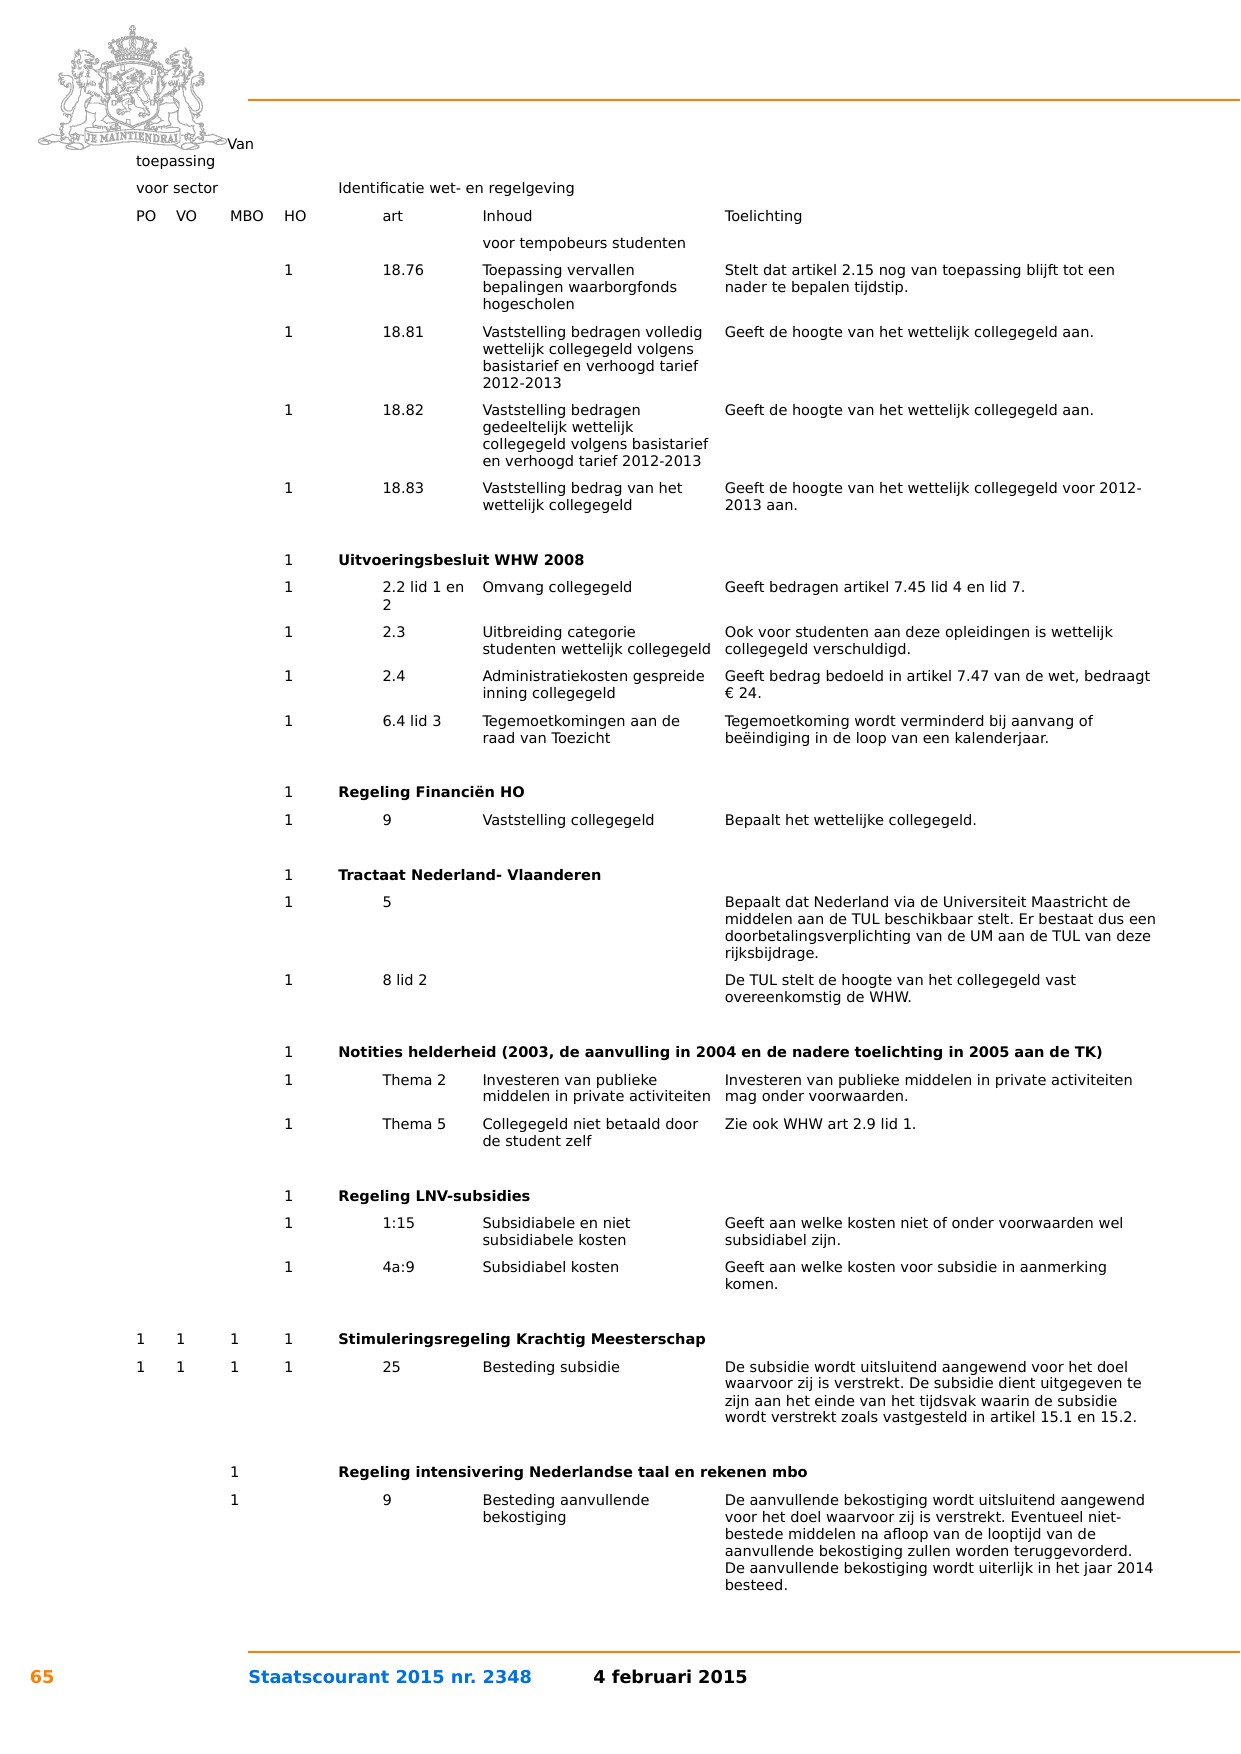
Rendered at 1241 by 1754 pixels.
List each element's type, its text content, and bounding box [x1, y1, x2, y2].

table_cell Vaststelling bedragen volledig wettelijk collegegeld volgens basistarief en verhoogd tarief 2012-2013 [477, 319, 718, 396]
table_cell [719, 1155, 1163, 1182]
table_cell 1 [279, 862, 332, 888]
table_cell Vaststelling bedrag van het wettelijk collegegeld [477, 476, 718, 519]
table_cell [224, 319, 278, 396]
table_cell De aanvullende bekostiging wordt uitsluitend aangewend voor het doel waarvoor zij is verstrekt. Eventueel niet-bestede middelen na afloop van de looptijd van de aanvullende bekostiging zullen worden teruggevorderd. De aanvullende bekostiging wordt uiterlijk in het jaar 2014 besteed. [719, 1487, 1163, 1598]
table_cell [224, 547, 278, 574]
table_cell 1 [279, 476, 332, 519]
table_cell [377, 1432, 476, 1458]
table_cell Notities helderheid (2003, de aanvulling in 2004 en de nadere toelichting in 2005 aan de TK) [333, 1039, 1163, 1066]
table_cell [719, 862, 1163, 888]
table_cell [224, 476, 278, 519]
table_header [719, 131, 1163, 174]
table_cell [171, 520, 223, 546]
table_cell 1 [279, 1255, 332, 1298]
table_cell [171, 1067, 223, 1110]
table_header Van toepassing [131, 131, 332, 174]
table_cell 1 [171, 1326, 223, 1353]
table_cell [279, 1299, 332, 1325]
table_header [377, 131, 476, 174]
table_cell 9 [377, 807, 476, 833]
table_cell 18.76 [377, 258, 476, 318]
table_cell [171, 575, 223, 618]
table_cell [333, 1012, 376, 1038]
table_cell 1 [131, 1326, 169, 1353]
table_cell 1 [224, 1487, 278, 1598]
table_cell Toepassing vervallen bepalingen waarborgfonds hogescholen [477, 258, 718, 318]
table_cell Geeft bedrag bedoeld in artikel 7.47 van de wet, bedraagt € 24. [719, 664, 1163, 707]
table_cell [171, 708, 223, 751]
table_cell [131, 834, 169, 861]
table_cell 1 [279, 1183, 332, 1209]
table_cell [131, 889, 169, 966]
table_cell [224, 1210, 278, 1253]
table_cell [333, 397, 376, 474]
table_cell [719, 1432, 1163, 1458]
table_cell 1 [279, 575, 332, 618]
table_cell voor sector [131, 175, 278, 202]
table_cell [171, 1460, 223, 1486]
table_cell 1 [279, 1039, 332, 1066]
table_cell Tegemoetkoming wordt verminderd bij aanvang of beëindiging in de loop van een kalenderjaar. [719, 708, 1163, 751]
table_cell 1 [279, 664, 332, 707]
table_cell 5 [377, 889, 476, 966]
table_cell [171, 230, 223, 256]
table_cell Zie ook WHW art 2.9 lid 1. [719, 1111, 1163, 1154]
table_cell [171, 1210, 223, 1253]
table_cell 1 [224, 1460, 278, 1486]
table_cell [171, 752, 223, 778]
table_cell [131, 619, 169, 662]
table_cell [333, 203, 376, 229]
table_cell 8 lid 2 [377, 968, 476, 1011]
table_cell [224, 807, 278, 833]
table_cell 18.82 [377, 397, 476, 474]
table_cell [224, 1039, 278, 1066]
table_cell [279, 230, 332, 256]
table_cell [224, 1255, 278, 1298]
table_cell [377, 752, 476, 778]
table_cell [131, 319, 169, 396]
table_cell [333, 834, 376, 861]
table_cell [224, 258, 278, 318]
table_cell 2.2 lid 1 en 2 [377, 575, 476, 618]
table_cell Administratiekosten gespreide inning collegegeld [477, 664, 718, 707]
table_cell [131, 1210, 169, 1253]
table_cell [333, 968, 376, 1011]
table_cell [477, 889, 718, 966]
table_cell [224, 889, 278, 966]
table_cell [333, 520, 376, 546]
table_header [333, 131, 376, 174]
table_cell Uitbreiding categorie studenten wettelijk collegegeld [477, 619, 718, 662]
table_cell Geeft aan welke kosten niet of onder voorwaarden wel subsidiabel zijn. [719, 1210, 1163, 1253]
table_cell [131, 1255, 169, 1298]
table_cell [171, 780, 223, 806]
table_cell 6.4 lid 3 [377, 708, 476, 751]
table_cell [719, 520, 1163, 546]
table_cell [131, 1155, 169, 1182]
table_cell [131, 1432, 169, 1458]
table_cell Investeren van publieke middelen in private activiteiten mag onder voorwaarden. [719, 1067, 1163, 1110]
table_cell [333, 1487, 376, 1598]
table_cell Geeft de hoogte van het wettelijk collegegeld aan. [719, 397, 1163, 474]
table_cell [719, 752, 1163, 778]
table_cell [131, 752, 169, 778]
table_cell 25 [377, 1354, 476, 1431]
table_cell [333, 708, 376, 751]
table_cell 1:15 [377, 1210, 476, 1253]
table_cell [224, 575, 278, 618]
table_cell 1 [279, 619, 332, 662]
table_cell art [377, 203, 476, 229]
table_cell [333, 1432, 376, 1458]
table_cell Stimuleringsregeling Krachtig Meesterschap [333, 1326, 1163, 1353]
table_cell Thema 5 [377, 1111, 476, 1154]
table_cell Collegegeld niet betaald door de student zelf [477, 1111, 718, 1154]
table_cell [719, 175, 1163, 202]
table_cell [131, 1299, 169, 1325]
table_cell Regeling Financiën HO [333, 780, 718, 806]
table_cell 1 [279, 319, 332, 396]
table_cell [333, 1111, 376, 1154]
table_cell 4a:9 [377, 1255, 476, 1298]
table_cell [131, 476, 169, 519]
table_cell 1 [279, 1326, 332, 1353]
table_cell 9 [377, 1487, 476, 1598]
picture [38, 25, 227, 150]
table_cell [333, 1299, 376, 1325]
table_cell VO [171, 203, 223, 229]
table_cell [224, 397, 278, 474]
table_cell Investeren van publieke middelen in private activiteiten [477, 1067, 718, 1110]
table_cell [224, 780, 278, 806]
table_cell [171, 889, 223, 966]
table_header [477, 131, 718, 174]
table_cell [224, 230, 278, 256]
table_cell [224, 520, 278, 546]
table_cell [333, 319, 376, 396]
table_cell [719, 230, 1163, 256]
table_cell [171, 862, 223, 888]
table_cell [171, 619, 223, 662]
table_cell Regeling LNV-subsidies [333, 1183, 718, 1209]
table_cell Bepaalt het wettelijke collegegeld. [719, 807, 1163, 833]
table_cell Tegemoetkomingen aan de raad van Toezicht [477, 708, 718, 751]
table_cell [377, 1012, 476, 1038]
table_cell [131, 807, 169, 833]
table_cell Geeft de hoogte van het wettelijk collegegeld voor 2012-2013 aan. [719, 476, 1163, 519]
table_cell Stelt dat artikel 2.15 nog van toepassing blijft tot een nader te bepalen tijdstip. [719, 258, 1163, 318]
table_cell Ook voor studenten aan deze opleidingen is wettelijk collegegeld verschuldigd. [719, 619, 1163, 662]
table_cell [171, 476, 223, 519]
table_cell [131, 1111, 169, 1154]
table_cell Inhoud [477, 203, 718, 229]
table_cell Toelichting [719, 203, 1163, 229]
table_cell [131, 397, 169, 474]
table_cell [224, 1432, 278, 1458]
table_cell [279, 520, 332, 546]
table_cell 18.83 [377, 476, 476, 519]
table_cell [171, 664, 223, 707]
table_cell [477, 752, 718, 778]
table_cell [171, 807, 223, 833]
table_cell Geeft bedragen artikel 7.45 lid 4 en lid 7. [719, 575, 1163, 618]
table_cell 1 [279, 708, 332, 751]
table_cell [131, 1460, 169, 1486]
table_cell 1 [279, 1354, 332, 1431]
table_cell [719, 1012, 1163, 1038]
table_cell [131, 547, 169, 574]
table_cell [171, 1432, 223, 1458]
table_cell [719, 780, 1163, 806]
table_cell [377, 1155, 476, 1182]
table_cell [333, 230, 376, 256]
table_cell [224, 1111, 278, 1154]
table_cell [171, 1255, 223, 1298]
table_cell [224, 708, 278, 751]
table_cell [477, 1012, 718, 1038]
table_cell [333, 476, 376, 519]
table_cell [224, 664, 278, 707]
table_cell 1 [279, 807, 332, 833]
table_cell [333, 752, 376, 778]
table_cell [224, 862, 278, 888]
table_cell [131, 708, 169, 751]
table_cell [224, 619, 278, 662]
table_cell De subsidie wordt uitsluitend aangewend voor het doel waarvoor zij is verstrekt. De subsidie dient uitgegeven te zijn aan het einde van het tijdsvak waarin de subsidie wordt verstrekt zoals vastgesteld in artikel 15.1 en 15.2. [719, 1354, 1163, 1431]
table_cell [171, 258, 223, 318]
table_cell 2.3 [377, 619, 476, 662]
table_cell [477, 520, 718, 546]
table_cell [719, 1183, 1163, 1209]
table_cell [171, 968, 223, 1011]
table_cell [224, 1299, 278, 1325]
table_cell [333, 889, 376, 966]
table_cell [131, 1183, 169, 1209]
table_cell [333, 1210, 376, 1253]
table_cell [131, 862, 169, 888]
table_cell 1 [279, 397, 332, 474]
table_cell [131, 968, 169, 1011]
table_cell [333, 1067, 376, 1110]
table_cell De TUL stelt de hoogte van het collegegeld vast overeenkomstig de WHW. [719, 968, 1163, 1011]
table_cell [131, 1067, 169, 1110]
table_cell [171, 834, 223, 861]
table_cell [131, 230, 169, 256]
table_cell Besteding aanvullende bekostiging [477, 1487, 718, 1598]
table_cell [171, 1111, 223, 1154]
table_cell [477, 1155, 718, 1182]
table_cell [171, 319, 223, 396]
table_cell [131, 664, 169, 707]
table_cell [719, 547, 1163, 574]
table_cell [171, 397, 223, 474]
table_cell [333, 807, 376, 833]
table_cell [279, 1460, 332, 1486]
table_cell [333, 1354, 376, 1431]
table_cell [131, 1012, 169, 1038]
table_cell PO [131, 203, 169, 229]
table_cell [333, 1255, 376, 1298]
table_cell [171, 547, 223, 574]
table_cell [279, 1012, 332, 1038]
table_cell [224, 968, 278, 1011]
table_cell [224, 752, 278, 778]
table_cell Subsidiabele en niet subsidiabele kosten [477, 1210, 718, 1253]
table_cell [477, 1432, 718, 1458]
table_cell HO [279, 203, 332, 229]
table_cell [171, 1012, 223, 1038]
table_cell 1 [279, 1067, 332, 1110]
table_cell [131, 1039, 169, 1066]
table_cell [171, 1039, 223, 1066]
table_cell [279, 1432, 332, 1458]
table_cell voor tempobeurs studenten [477, 230, 718, 256]
table_cell MBO [224, 203, 278, 229]
table_cell 1 [279, 968, 332, 1011]
table_cell [131, 520, 169, 546]
table_cell 18.81 [377, 319, 476, 396]
table_cell [333, 664, 376, 707]
table_cell 2.4 [377, 664, 476, 707]
table_cell 1 [279, 1111, 332, 1154]
table_cell [333, 258, 376, 318]
table_cell 1 [279, 889, 332, 966]
table_cell [333, 575, 376, 618]
table_cell [279, 1487, 332, 1598]
table_cell 1 [279, 780, 332, 806]
table_cell [719, 1299, 1163, 1325]
table_cell Subsidiabel kosten [477, 1255, 718, 1298]
table_cell Tractaat Nederland- Vlaanderen [333, 862, 718, 888]
table_cell [224, 834, 278, 861]
table_cell Besteding subsidie [477, 1354, 718, 1431]
table_cell 1 [279, 258, 332, 318]
table_cell [224, 1183, 278, 1209]
table_cell Vaststelling bedragen gedeeltelijk wettelijk collegegeld volgens basistarief en verhoogd tarief 2012-2013 [477, 397, 718, 474]
table_cell [224, 1012, 278, 1038]
table_cell [377, 520, 476, 546]
table_cell [377, 1299, 476, 1325]
table_cell 1 [279, 547, 332, 574]
table_cell [377, 230, 476, 256]
table_cell 1 [279, 1210, 332, 1253]
table_cell [279, 1155, 332, 1182]
table_cell [131, 258, 169, 318]
table_cell [279, 175, 332, 202]
table_cell [279, 834, 332, 861]
table_cell [333, 619, 376, 662]
table_cell Omvang collegegeld [477, 575, 718, 618]
table_cell [477, 1299, 718, 1325]
table_cell [171, 1487, 223, 1598]
table_cell Regeling intensivering Nederlandse taal en rekenen mbo [333, 1460, 1163, 1486]
table_cell [171, 1183, 223, 1209]
table_cell 1 [224, 1354, 278, 1431]
table_cell [171, 1155, 223, 1182]
table_cell 1 [171, 1354, 223, 1431]
table_cell Vaststelling collegegeld [477, 807, 718, 833]
table_cell Identificatie wet- en regelgeving [333, 175, 718, 202]
table_cell 1 [224, 1326, 278, 1353]
table_cell [477, 834, 718, 861]
table_cell [377, 834, 476, 861]
table_cell [131, 575, 169, 618]
table_cell Geeft de hoogte van het wettelijk collegegeld aan. [719, 319, 1163, 396]
table_cell Uitvoeringsbesluit WHW 2008 [333, 547, 718, 574]
table_cell [131, 780, 169, 806]
table_cell [131, 1487, 169, 1598]
table_cell Thema 2 [377, 1067, 476, 1110]
table_cell [224, 1155, 278, 1182]
table_cell [224, 1067, 278, 1110]
table_cell [719, 834, 1163, 861]
table_cell [333, 1155, 376, 1182]
table_cell 1 [131, 1354, 169, 1431]
table_cell Geeft aan welke kosten voor subsidie in aanmerking komen. [719, 1255, 1163, 1298]
table_cell [279, 752, 332, 778]
table_cell [171, 1299, 223, 1325]
table_cell [477, 968, 718, 1011]
table_cell Bepaalt dat Nederland via de Universiteit Maastricht de middelen aan de TUL beschikbaar stelt. Er bestaat dus een doorbetalingsverplichting van de UM aan de TUL van deze rijksbijdrage. [719, 889, 1163, 966]
